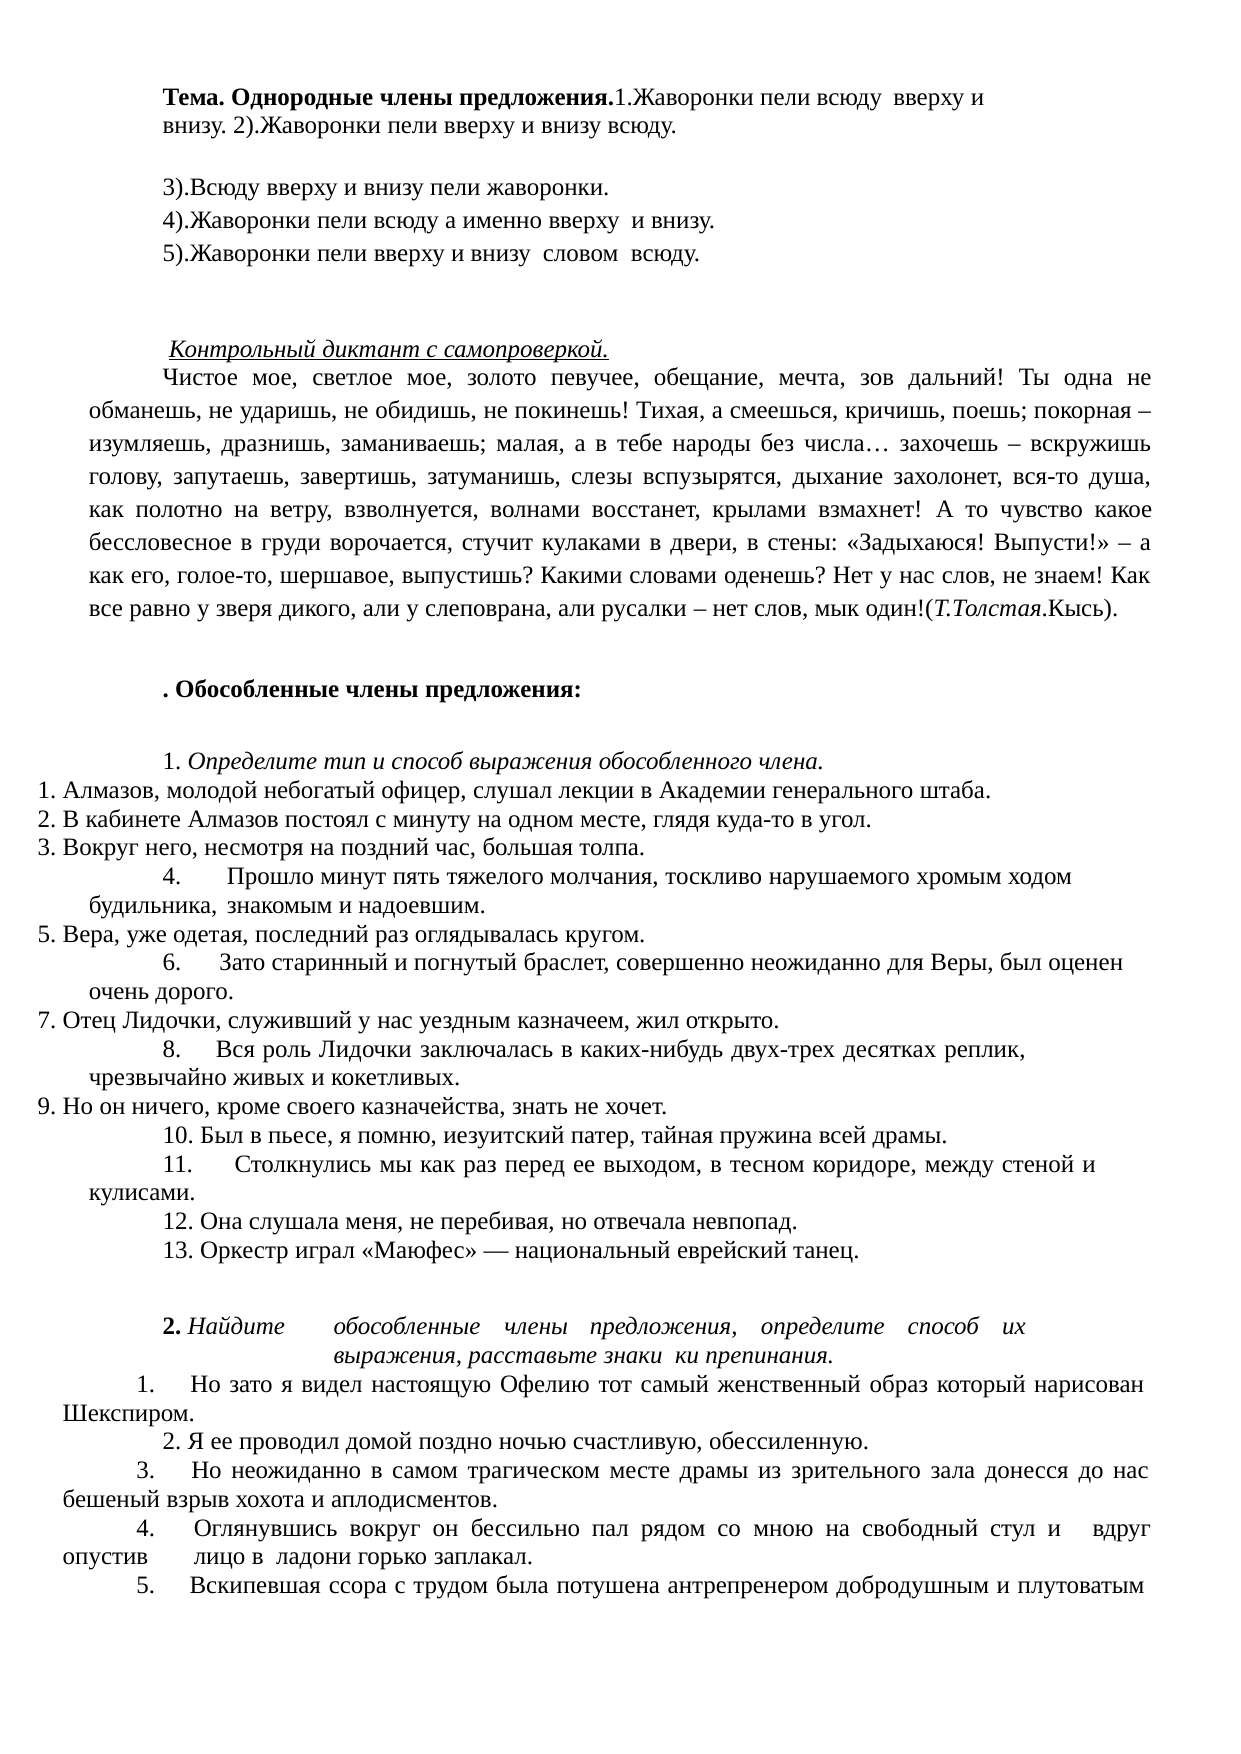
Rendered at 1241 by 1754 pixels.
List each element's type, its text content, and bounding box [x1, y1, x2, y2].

text Тема. Однородные члены предложения.1.Жаворонки пели всюду вверху и внизу. 2).Жаворонки пели вверху и внизу всюду. [162, 82, 1014, 139]
list Зато старинный и погнутый браслет, совершенно неожиданно для Веры, был оценен очень дорого. [89, 947, 1151, 1005]
list Алмазов, молодой небогатый офицер, слушал лекции в Академии генерального штаба. [37, 775, 1240, 804]
text Контрольный диктант с самопроверкой. [169, 334, 1240, 362]
list Вокруг него, несмотря на поздний час, большая толпа. [37, 832, 1240, 861]
list Был в пьесе, я помню, иезуитский патер, тайная пружина всей драмы. [162, 1120, 1240, 1149]
text 2. Найдите обособленные члены предложения, определите способ их выражения, расставьте знаки ки препинания. [89, 1311, 1151, 1369]
list Оглянувшись вокруг он бессильно пал рядом со мною на свободный стул и вдруг опустив лицо в ладони горько заплакал. [62, 1513, 1152, 1570]
list Я ее проводил домой поздно ночью счастливую, обессиленную. [162, 1426, 1240, 1455]
list Она слушала меня, не перебивая, но отвечала невпопад. [162, 1206, 1240, 1235]
text Чистое мое, светлое мое, золото певучее, обещание, мечта, зов дальний! Ты одна не обманешь, не ударишь, не обидишь, не покинешь! Тихая, а смеешься, кричишь, поешь; покорная – изумляешь, дразнишь, заманиваешь; малая, а в тебе народы без числа… захочешь – вскружишь голову, запутаешь, завертишь, затуманишь, слезы вспузырятся, дыхание захолонет, вся-то душа, как полотно на ветру, взволнуется, волнами восстанет, крылами взмахнет! А то чувство какое бессловесное в груди ворочается, стучит кулаками в двери, в стены: «Задыхаюся! Выпусти!» – а как его, голое-то, шершавое, выпустишь? Какими словами оденешь? Нет у нас слов, не знаем! Как все равно у зверя дикого, али у слеповрана, али русалки – нет слов, мык один!(Т.Толстая.Кысь). [89, 362, 1152, 622]
list Вскипевшая ссора с трудом была потушена антрепренером добродушным и плутоватым [62, 1570, 1151, 1599]
list Отец Лидочки, служивший у нас уездным казначеем, жил открыто. [37, 1005, 1240, 1034]
list Но зато я видел настоящую Офелию тот самый женственный образ который нарисован Шекспиром. [62, 1369, 1151, 1426]
list Прошло минут пять тяжелого молчания, тоскливо нарушаемого хромым ходом будильника, знакомым и надоевшим. [89, 861, 1152, 919]
list Вера, уже одетая, последний раз оглядывалась кругом. [37, 919, 1240, 947]
list Столкнулись мы как раз перед ее выходом, в тесном коридоре, между стеной и кулисами. [89, 1149, 1151, 1206]
list В кабинете Алмазов постоял с минуту на одном месте, глядя куда-то в угол. [37, 804, 1240, 832]
list Оркестр играл «Маюфес» — национальный еврейский танец. [162, 1235, 1240, 1264]
list Но он ничего, кроме своего казначейства, знать не хочет. [37, 1091, 1240, 1120]
text 3).Всюду вверху и внизу пели жаворонки. 4).Жаворонки пели всюду а именно вверху и внизу. 5).Жаворонки пели вверху и внизу словом всюду. [162, 172, 751, 267]
subtitle . Обособленные члены предложения: [162, 674, 1240, 703]
list Вся роль Лидочки заключалась в каких-нибудь двух-трех десятках реплик, чрезвычайно живых и кокетливых. [89, 1034, 1152, 1091]
text 1. Определите тип и способ выражения обособленного члена. [162, 746, 1240, 775]
list Но неожиданно в самом трагическом месте драмы из зрительного зала донесся до нас бешеный взрыв хохота и аплодисментов. [62, 1455, 1152, 1513]
